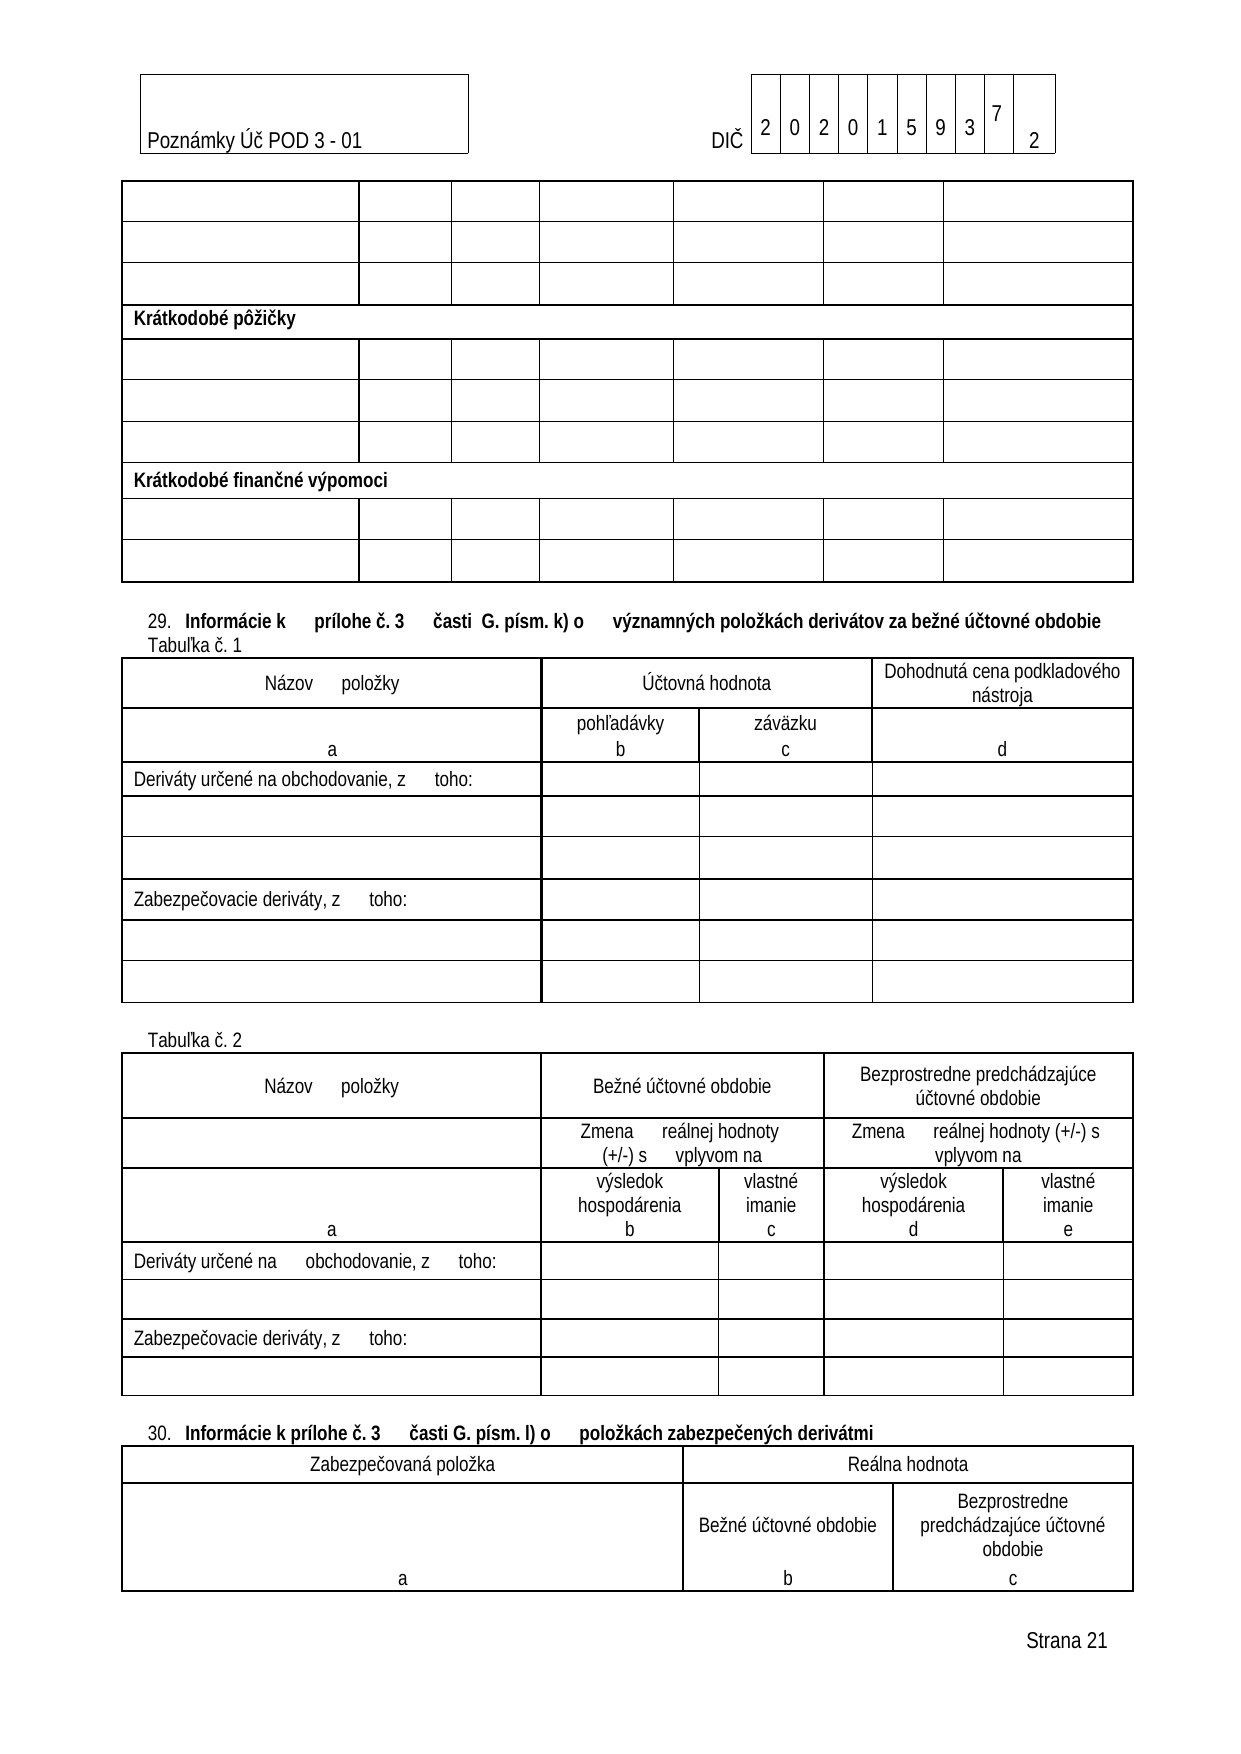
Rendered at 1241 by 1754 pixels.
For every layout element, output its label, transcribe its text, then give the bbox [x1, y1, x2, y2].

table_cell vlastné imanie [720, 1169, 823, 1217]
table_cell [824, 540, 943, 581]
table_cell Zmena reálnej hodnoty (+/-) s vplyvom na [825, 1119, 1132, 1167]
table_cell [824, 263, 943, 303]
text Tabuľka č. 2 [148, 1028, 1107, 1052]
table_cell [824, 499, 943, 539]
table_cell [825, 1320, 1003, 1356]
table_cell [719, 1358, 823, 1394]
table_cell [540, 340, 673, 379]
table_cell [873, 961, 1132, 1002]
table_cell [825, 1358, 1003, 1394]
table_cell [360, 499, 451, 539]
table_cell [719, 1243, 823, 1279]
table_cell [674, 540, 823, 581]
table_cell c [700, 737, 871, 761]
table_cell [542, 1280, 718, 1318]
table_cell [674, 422, 823, 462]
table_cell [452, 540, 539, 581]
table_cell [123, 709, 540, 737]
table_cell [542, 1358, 718, 1394]
table_cell d [873, 737, 1132, 761]
table_cell e [1004, 1217, 1132, 1241]
table_cell [360, 422, 451, 462]
table_cell [123, 1280, 540, 1318]
table_cell [700, 880, 872, 919]
table_cell [540, 380, 673, 421]
table_cell [944, 380, 1132, 421]
table_cell [700, 763, 872, 795]
table_cell [543, 797, 699, 836]
table_cell [944, 222, 1132, 262]
table_cell c [894, 1566, 1132, 1590]
table_cell [873, 763, 1132, 795]
table_cell c [720, 1217, 823, 1241]
table_cell [824, 222, 943, 262]
table_header Bezprostredne predchádzajúce účtovné obdobie [825, 1054, 1132, 1117]
table_cell [123, 340, 358, 379]
table_cell Krátkodobé pôžičky [123, 306, 1132, 338]
table_cell [873, 837, 1132, 878]
table_cell [1004, 1243, 1132, 1279]
table_cell [123, 222, 358, 262]
table_header Dohodnutá cena podkladového nástroja [873, 659, 1132, 707]
table_cell Zabezpečovacie deriváty, z toho: [123, 1320, 540, 1356]
table_cell [543, 880, 699, 919]
table_cell [944, 540, 1132, 581]
table_header Reálna hodnota [684, 1447, 1132, 1482]
table_cell Deriváty určené na obchodovanie, z toho: [123, 763, 540, 795]
table_cell [719, 1280, 823, 1318]
table_cell [674, 499, 823, 539]
table_cell pohľadávky [543, 709, 698, 737]
table_cell [1004, 1358, 1132, 1394]
table_cell [123, 380, 358, 421]
table_header Názov položky [123, 659, 540, 707]
table_cell [540, 182, 673, 221]
table_cell [360, 540, 451, 581]
table_cell [540, 263, 673, 303]
table_cell Deriváty určené na obchodovanie, z toho: [123, 1243, 540, 1279]
table_cell b [543, 737, 698, 761]
table_cell [360, 263, 451, 303]
table_header Bežné účtovné obdobie [542, 1054, 823, 1117]
table_cell Krátkodobé finančné výpomoci [123, 463, 1132, 498]
table_cell [542, 1320, 718, 1356]
table_cell [360, 340, 451, 379]
table_cell [123, 961, 540, 1002]
table_cell [944, 340, 1132, 379]
table_cell [824, 340, 943, 379]
table_cell [540, 540, 673, 581]
table_cell [123, 1358, 540, 1394]
table_cell b [542, 1217, 718, 1241]
table_cell [944, 263, 1132, 303]
table_cell [452, 222, 539, 262]
table_cell [123, 1119, 540, 1167]
table_header Názov položky [123, 1054, 540, 1117]
table_cell b [684, 1566, 892, 1590]
table_cell [700, 921, 872, 960]
table_cell a [123, 1217, 540, 1241]
table_cell [674, 263, 823, 303]
table_cell [123, 837, 540, 878]
table_cell [700, 797, 872, 836]
table_cell [452, 499, 539, 539]
table_cell [700, 961, 872, 1002]
table_cell [674, 380, 823, 421]
table_cell záväzku [700, 709, 871, 737]
table_cell [452, 380, 539, 421]
table_cell [123, 540, 358, 581]
table_cell [452, 340, 539, 379]
table_cell Bežné účtovné obdobie [684, 1484, 892, 1566]
table_cell Zabezpečovacie deriváty, z toho: [123, 880, 540, 919]
table_cell [540, 422, 673, 462]
table_cell [123, 263, 358, 303]
table_cell a [123, 737, 540, 761]
table_cell [873, 709, 1132, 737]
table_cell [543, 921, 699, 960]
table_cell [543, 837, 699, 878]
table_cell [873, 797, 1132, 836]
table_cell [825, 1243, 1003, 1279]
table_cell [674, 222, 823, 262]
table_cell vlastné imanie [1004, 1169, 1132, 1217]
table_cell [452, 182, 539, 221]
table_cell [123, 1484, 682, 1566]
table_cell [543, 961, 699, 1002]
table_cell [123, 797, 540, 836]
table_header Účtovná hodnota [543, 659, 871, 707]
table_cell [873, 921, 1132, 960]
text Tabuľka č. 1 [148, 633, 1107, 657]
table_cell [123, 422, 358, 462]
table_cell [719, 1320, 823, 1356]
list Informácie k prílohe č. 3 časti G. písm. l) o položkách zabezpečených derivátmi [148, 1421, 1107, 1445]
table_cell výsledok hospodárenia [825, 1169, 1002, 1217]
table_cell [873, 880, 1132, 919]
table_cell [944, 182, 1132, 221]
table_cell [824, 182, 943, 221]
table_cell Bezprostredne predchádzajúce účtovné obdobie [894, 1484, 1132, 1566]
table_cell [452, 422, 539, 462]
table_cell [540, 499, 673, 539]
table_cell [123, 1169, 540, 1217]
table_cell [360, 182, 451, 221]
table_cell [123, 499, 358, 539]
table_cell [824, 380, 943, 421]
table_cell [540, 222, 673, 262]
table_cell [825, 1280, 1003, 1318]
table_cell a [123, 1566, 682, 1590]
table_cell [123, 182, 358, 221]
table_cell [543, 763, 699, 795]
table_cell [1004, 1320, 1132, 1356]
list Informácie k prílohe č. 3 časti G. písm. k) o významných položkách derivátov za bežné účtovné obdobie [148, 609, 1107, 633]
table_cell [360, 380, 451, 421]
table_cell [700, 837, 872, 878]
table_cell výsledok hospodárenia [542, 1169, 718, 1217]
table_cell [542, 1243, 718, 1279]
table_cell [452, 263, 539, 303]
table_cell [674, 340, 823, 379]
table_cell [1004, 1280, 1132, 1318]
table_header Zabezpečovaná položka [123, 1447, 682, 1482]
table_cell [360, 222, 451, 262]
table_cell [824, 422, 943, 462]
table_cell [123, 921, 540, 960]
table_cell d [825, 1217, 1002, 1241]
table_cell Zmena reálnej hodnoty (+/-) s vplyvom na [542, 1119, 823, 1167]
table_cell [944, 499, 1132, 539]
table_cell [944, 422, 1132, 462]
table_cell [674, 182, 823, 221]
